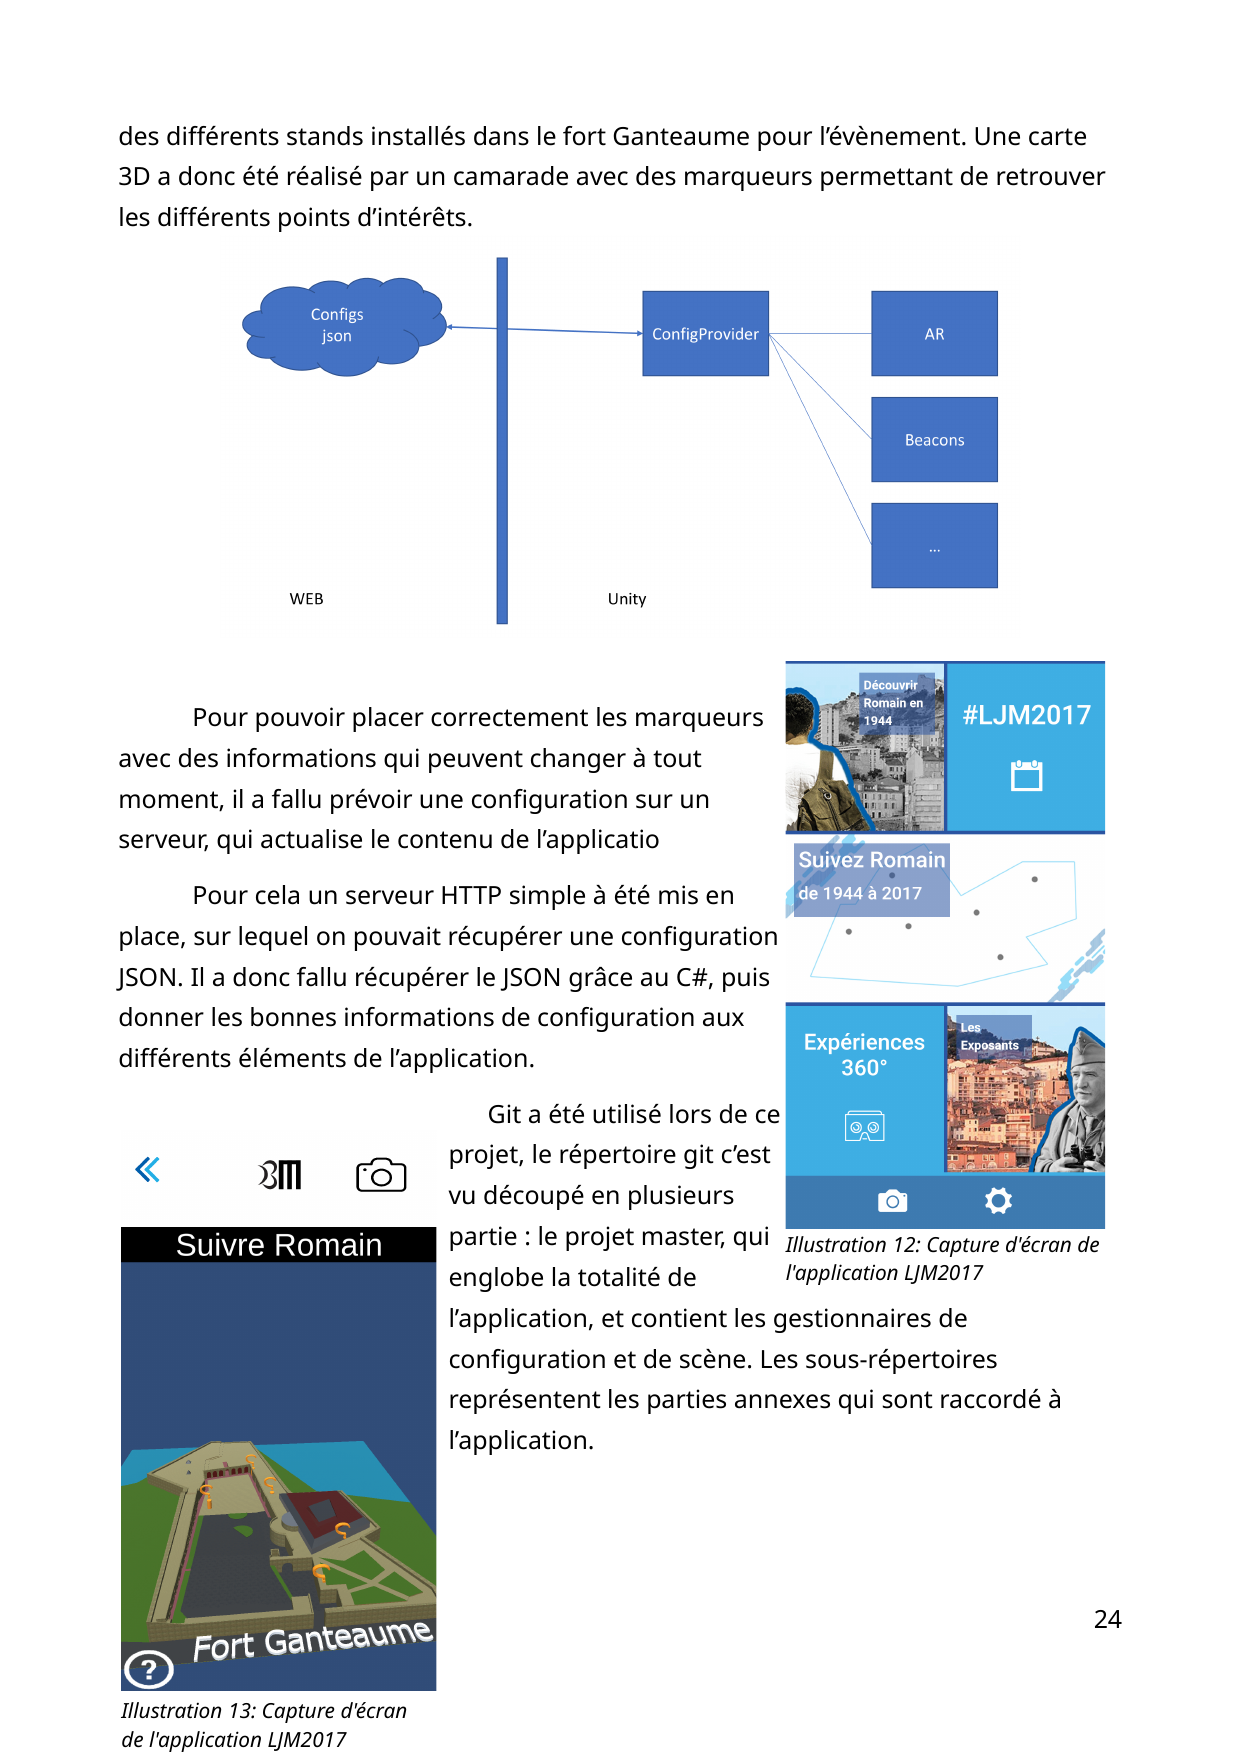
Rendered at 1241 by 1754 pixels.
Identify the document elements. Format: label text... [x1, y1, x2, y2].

text des différents stands installés dans le fort Ganteaume pour l’évènement. Une carte 3D a donc été réalisé par un camarade avec des marqueurs permettant de retrouver les différents points d’intérêts. [118, 118, 1122, 234]
text Pour cela un serveur HTTP simple à été mis en place, sur lequel on pouvait récupérer une configuration JSON. Il a donc fallu récupérer le JSON grâce au C#, puis donner les bonnes informations de configuration aux différents éléments de l’application. [118, 877, 785, 1075]
text Pour pouvoir placer correctement les marqueurs avec des informations qui peuvent changer à tout moment, il a fallu prévoir une configuration sur un serveur, qui actualise le contenu de l’applicatio [118, 699, 785, 856]
picture [121, 1130, 437, 1691]
text Git a été utilisé lors de ce projet, le répertoire git c’est vu découpé en plusieurs partie : le projet master, qui englobe la totalité de l’application, et contient les gestionnaires de configuration et de scène. Les sous-répertoires représentent les parties annexes qui sont raccordé à l’application. [118, 1096, 1122, 1457]
text Illustration 13: Capture d'écran de l'application LJM2017 [786, 1229, 1105, 1287]
picture [785, 661, 1106, 1229]
text Illustration 12: Capture d'écran de l'application LJM2017 [121, 1691, 437, 1753]
